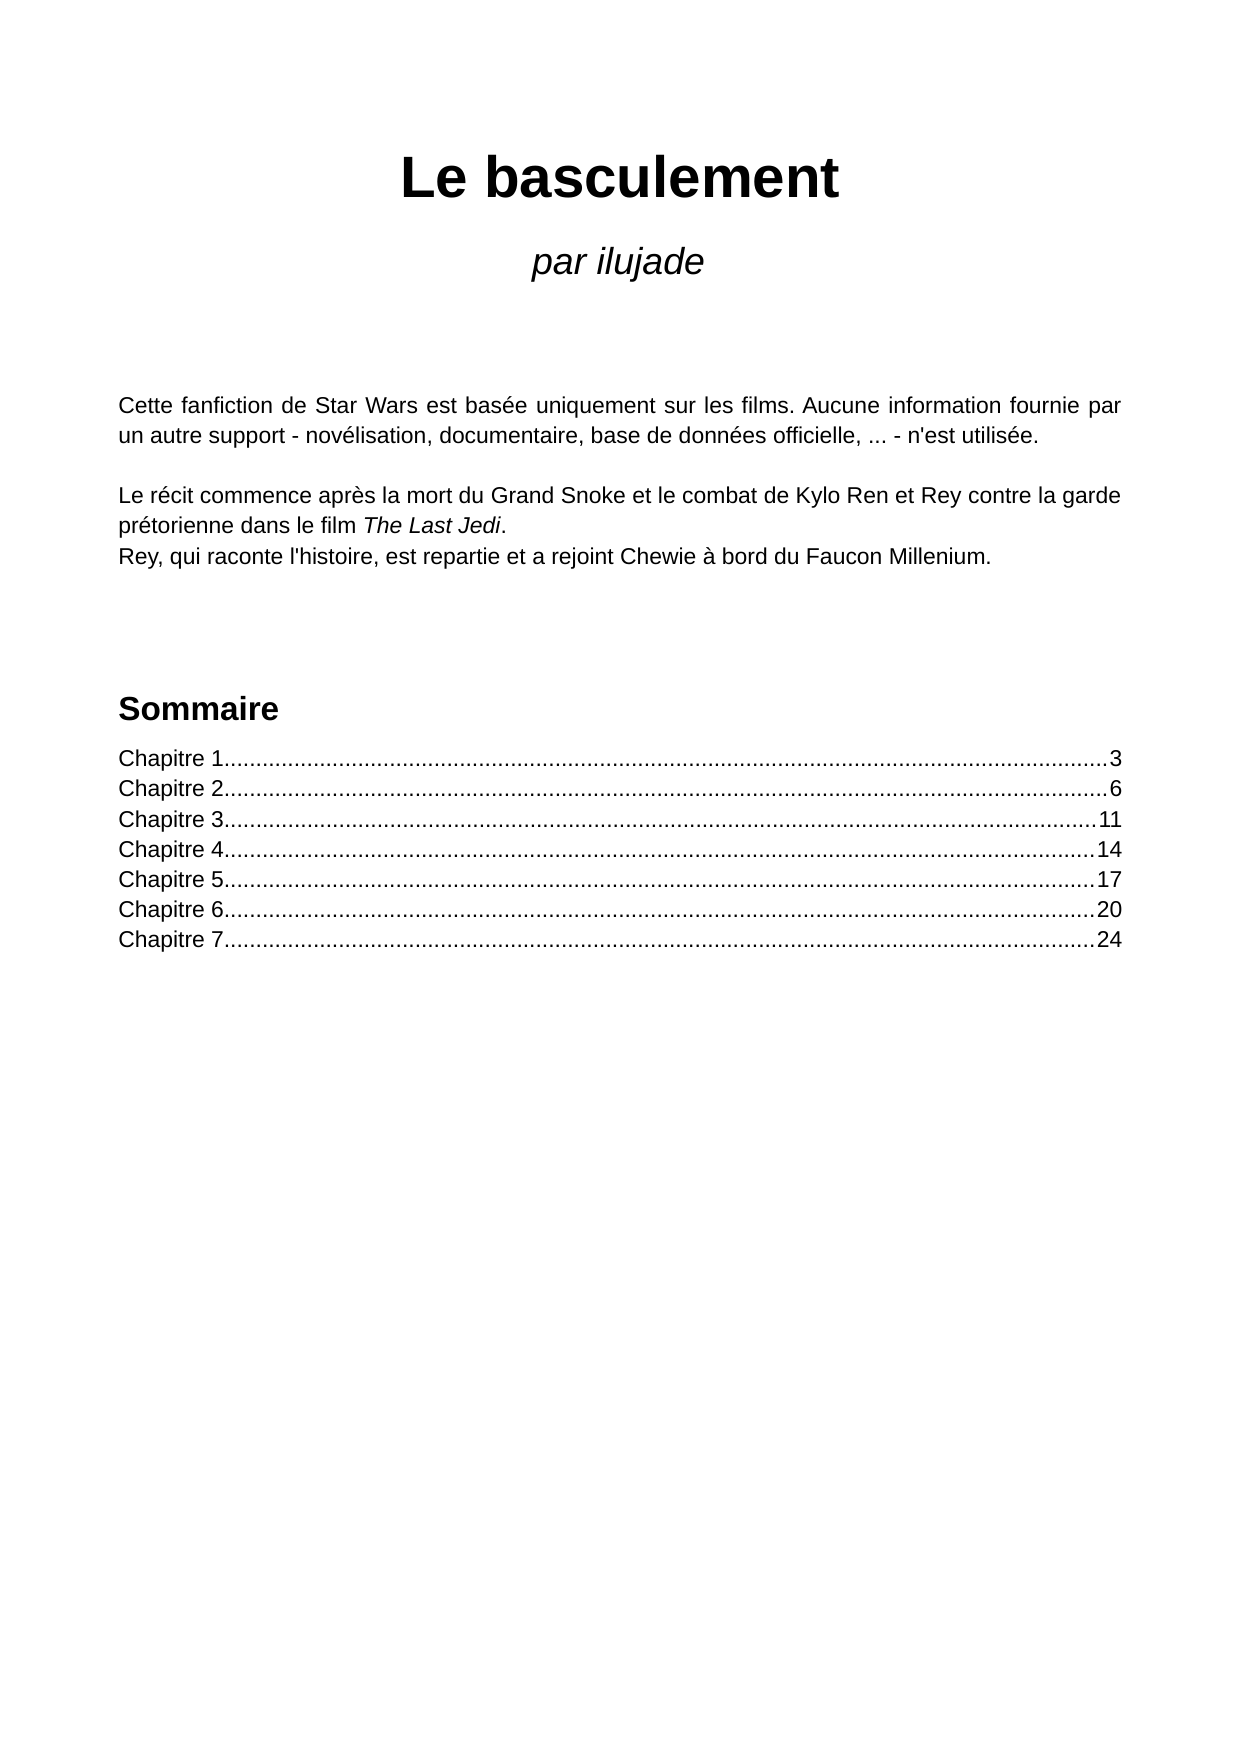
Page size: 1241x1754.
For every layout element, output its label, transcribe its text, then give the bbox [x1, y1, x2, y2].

subtitle par ilujade [118, 239, 1122, 282]
text Chapitre 7 24 [118, 926, 1122, 953]
text Rey, qui raconte l'histoire, est repartie et a rejoint Chewie à bord du Faucon Millenium. [118, 543, 1122, 569]
text Chapitre 2 6 [118, 775, 1122, 802]
text Chapitre 5 17 [118, 866, 1122, 892]
text Chapitre 6 20 [118, 896, 1122, 923]
text Chapitre 1 3 [118, 745, 1122, 772]
text Cette fanfiction de Star Wars est basée uniquement sur les films. Aucune information fournie par un autre support - novélisation, documentaire, base de données officielle, ... - n'est utilisée. [118, 392, 1122, 448]
subtitle Sommaire [118, 688, 1122, 727]
text Chapitre 3 11 [118, 806, 1122, 832]
title Le basculement [118, 143, 1122, 210]
text Chapitre 4 14 [118, 836, 1122, 862]
text Le récit commence après la mort du Grand Snoke et le combat de Kylo Ren et Rey contre la garde prétorienne dans le film The Last Jedi. [118, 482, 1122, 539]
